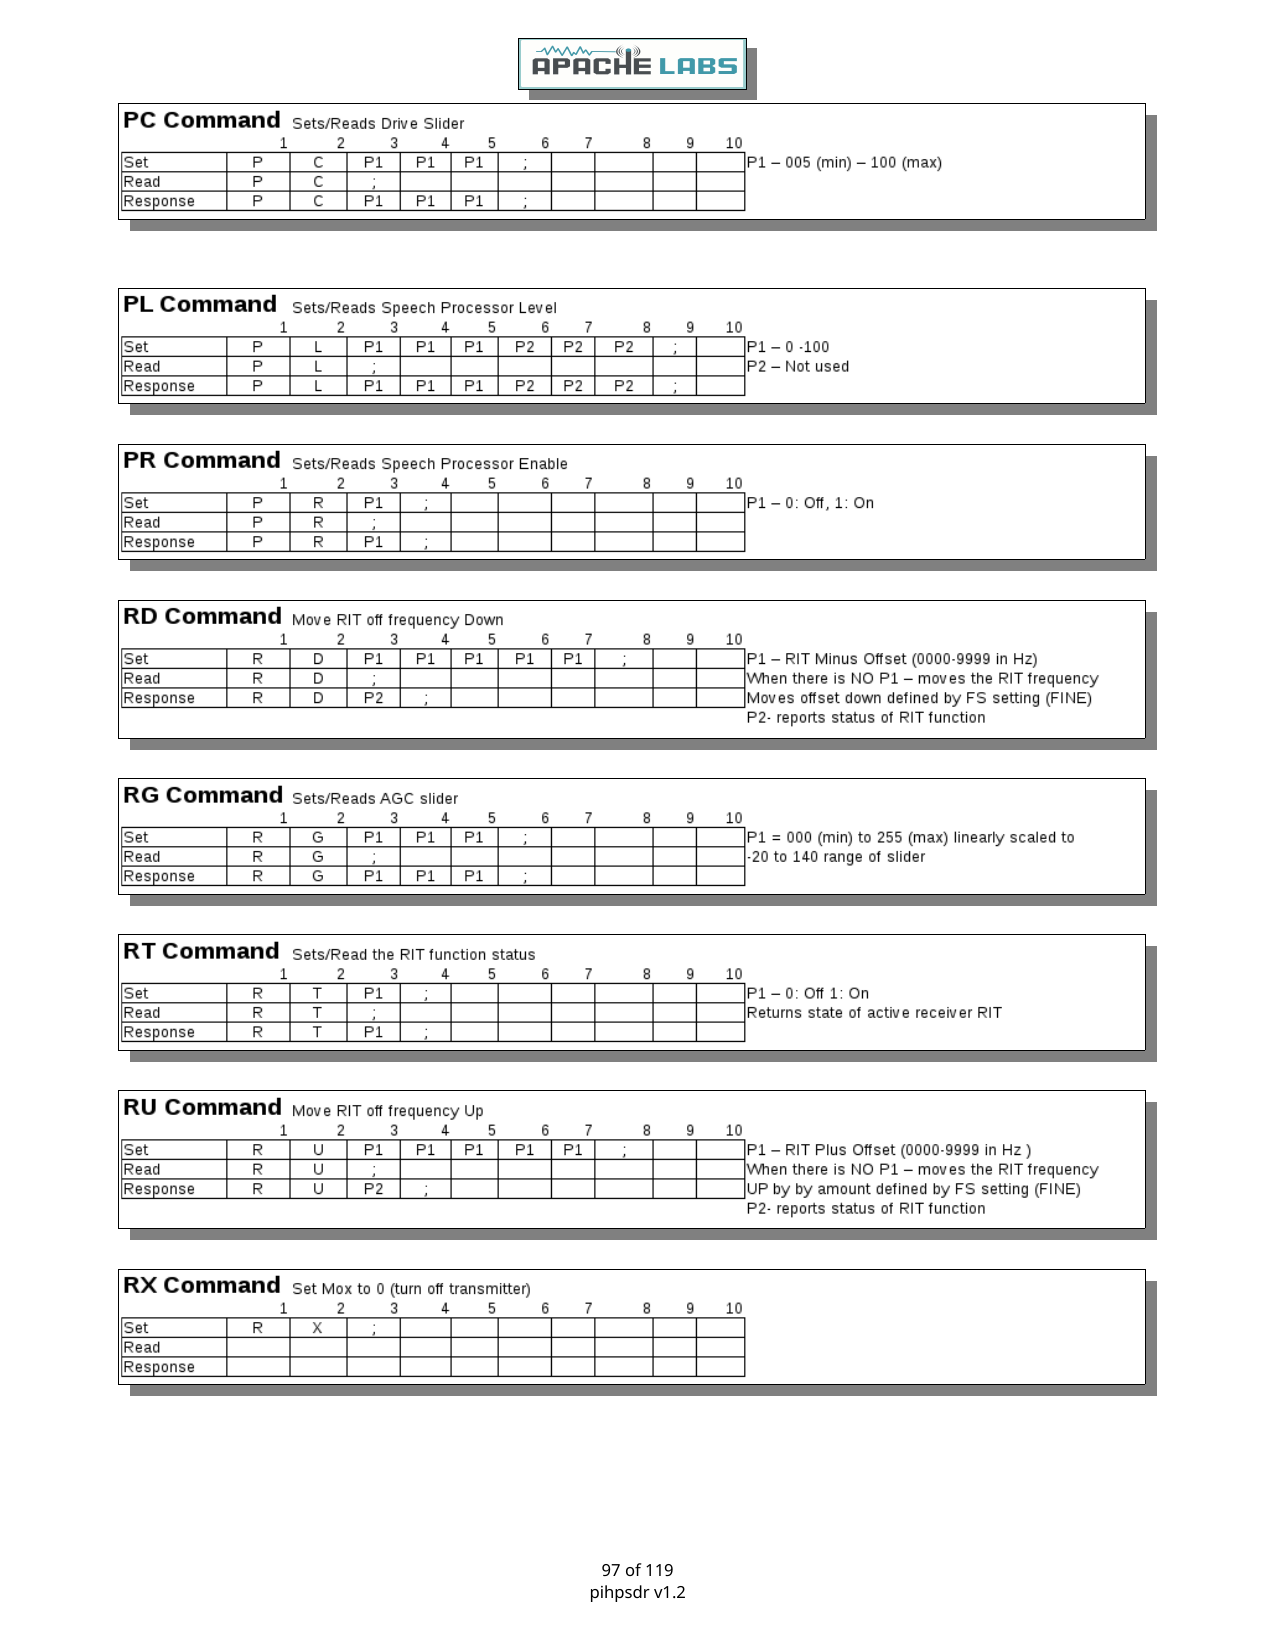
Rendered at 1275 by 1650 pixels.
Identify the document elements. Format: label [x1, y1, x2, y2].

picture [121, 781, 1142, 891]
picture [121, 603, 1142, 735]
picture [121, 1093, 1142, 1226]
picture [121, 447, 1142, 557]
picture [121, 291, 1142, 401]
picture [121, 1271, 1142, 1382]
picture [521, 40, 744, 87]
picture [121, 937, 1142, 1047]
picture [121, 106, 1142, 216]
